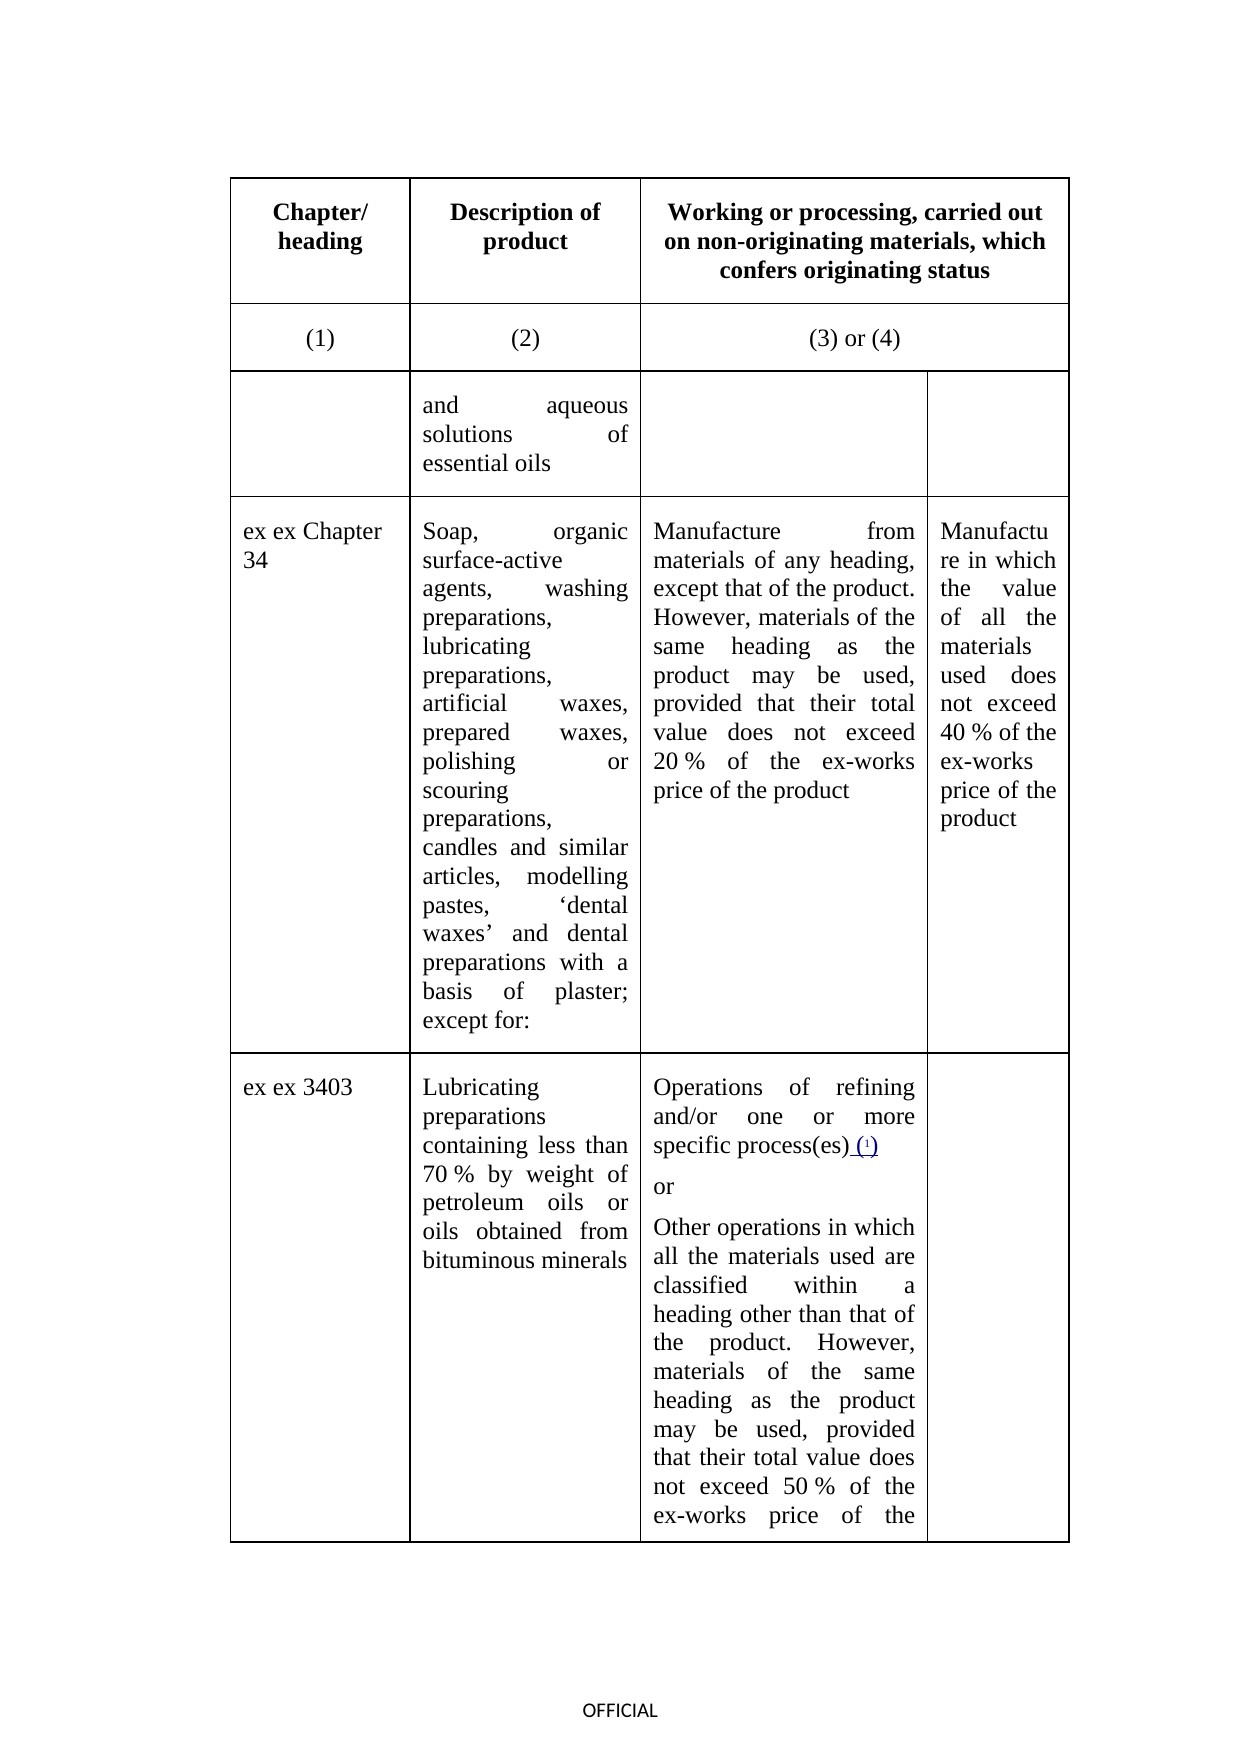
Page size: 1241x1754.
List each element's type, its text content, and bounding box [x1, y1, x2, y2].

table_cell Soap, organic surface-active agents, washing preparations, lubricating preparations, artificial waxes, prepared waxes, polishing or scouring preparations, candles and similar articles, modelling pastes, ‘dental waxes’ and dental preparations with a basis of plaster; except for: [411, 497, 640, 1052]
table_cell [641, 372, 927, 496]
table_cell Lubricating preparations containing less than 70 % by weight of petroleum oils or oils obtained from bituminous minerals [411, 1054, 640, 1541]
table_header Working or processing, carried out on non-originating materials, which confers originating status [641, 179, 1068, 302]
table_header Chapter/ heading [231, 179, 409, 302]
table_cell Manufacture from materials of any heading, except that of the product. However, materials of the same heading as the product may be used, provided that their total value does not exceed 20 % of the ex-works price of the product [641, 497, 927, 1052]
table_cell ex ex Chapter 34 [231, 497, 409, 1052]
table_cell and aqueous solutions of essential oils [411, 372, 640, 496]
table_cell [231, 372, 409, 496]
table_cell Manufacture in which the value of all the materials used does not exceed 40 % of the ex-works price of the product [928, 497, 1068, 1052]
table_cell (2) [411, 304, 640, 370]
table_cell Operations of refining and/or one or more specific process(es) (1) or Other operations in which all the materials used are classified within a heading other than that of the product. However, materials of the same heading as the product may be used, provided that their total value does not exceed 50 % of the ex-works price of the [641, 1054, 927, 1541]
table_cell ex ex 3403 [231, 1054, 409, 1541]
table_cell (3) or (4) [641, 304, 1068, 370]
table_cell [928, 1054, 1068, 1541]
table_header Description of product [411, 179, 640, 302]
table_cell (1) [231, 304, 409, 370]
table_cell [928, 372, 1068, 496]
